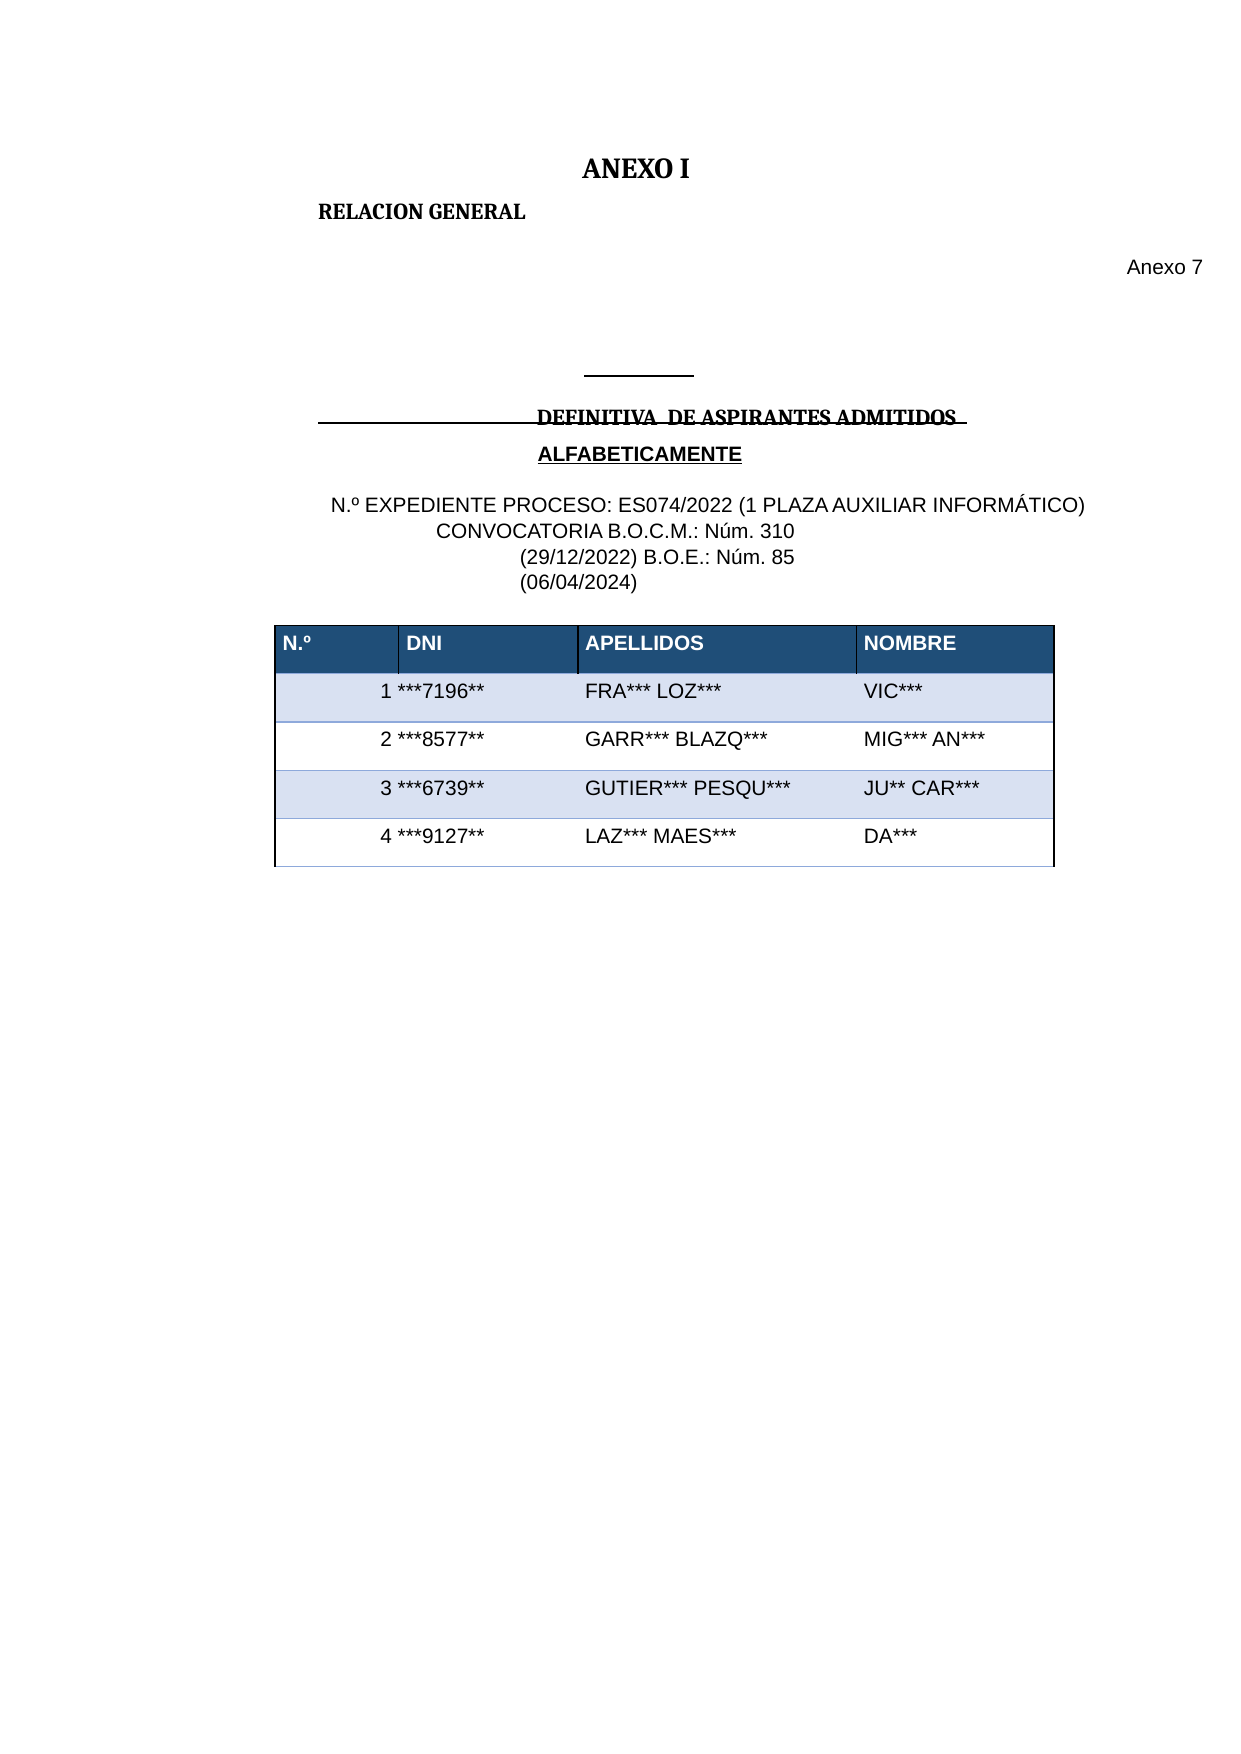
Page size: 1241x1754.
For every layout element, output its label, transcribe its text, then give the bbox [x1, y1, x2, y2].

table_header NOMBRE [857, 626, 1053, 673]
table_cell 4 ***9127** [380, 819, 578, 866]
table_cell GUTIER*** PESQU*** [578, 771, 856, 818]
table_cell DA*** [856, 819, 1053, 866]
table_cell FRA*** LOZ*** [578, 674, 856, 721]
table_cell 2 ***8577** [380, 723, 578, 769]
text N.º EXPEDIENTE PROCESO: ES074/2022 (1 PLAZA AUXILIAR INFORMÁTICO) [331, 493, 1203, 517]
table_cell 1 ***7196** [380, 674, 578, 721]
table_header N.º [276, 626, 380, 673]
table_cell JU** CAR*** [856, 771, 1053, 818]
text CONVOCATORIA B.O.C.M.: Núm. 310 (29/12/2022) B.O.E.: Núm. 85 (06/04/2024) [436, 519, 902, 594]
text Anexo 7 [177, 255, 1203, 279]
table_cell LAZ*** MAES*** [578, 819, 856, 866]
table_header DNI [399, 626, 577, 673]
table_cell GARR*** BLAZQ*** [578, 723, 856, 769]
table_cell 3 ***6739** [380, 771, 578, 818]
table_cell [276, 723, 380, 769]
table_cell VIC*** [856, 674, 1053, 721]
table_cell [276, 819, 380, 866]
table_header APELLIDOS [579, 626, 856, 673]
table_cell [276, 674, 380, 721]
text ALFABETICAMENTE [177, 442, 1108, 466]
table_cell MIG*** AN*** [856, 723, 1053, 769]
table_cell [276, 771, 380, 818]
table_header [380, 626, 398, 673]
